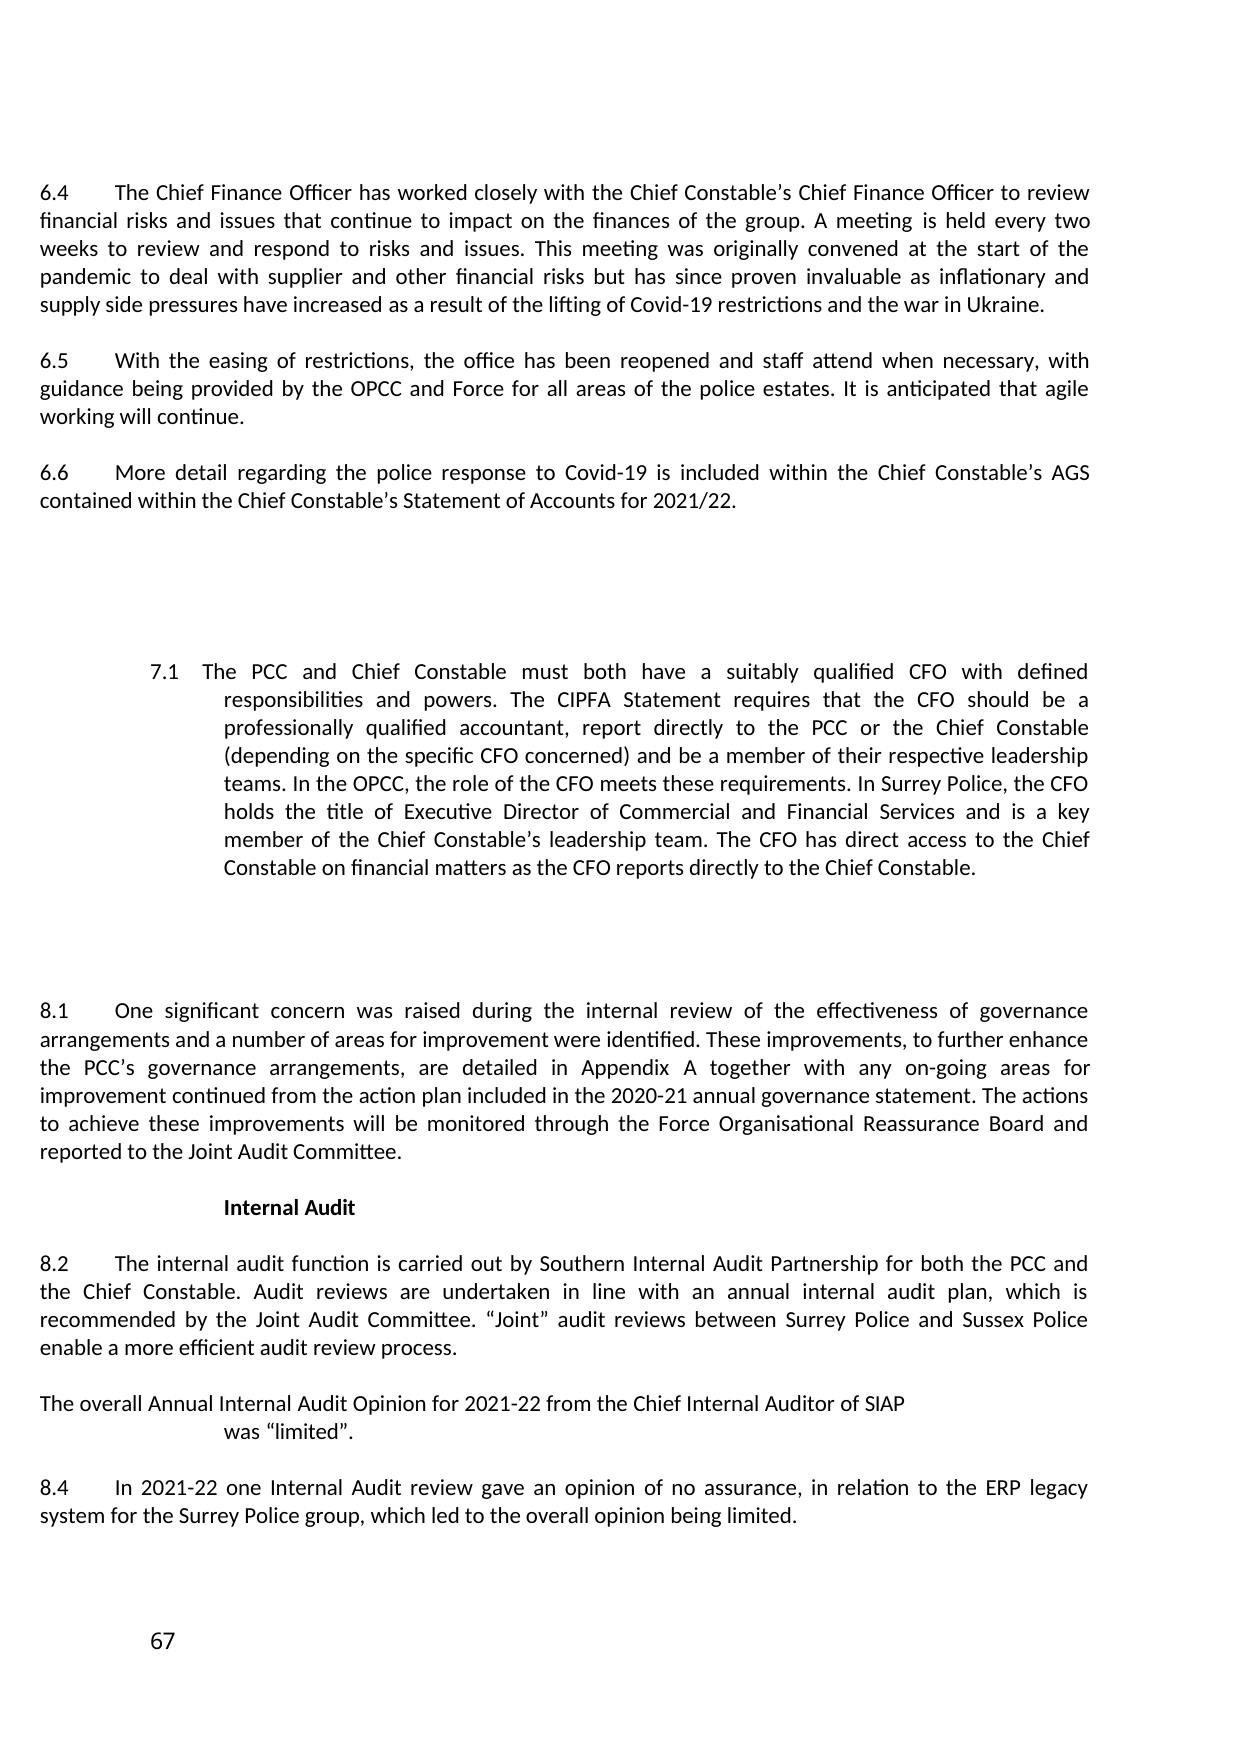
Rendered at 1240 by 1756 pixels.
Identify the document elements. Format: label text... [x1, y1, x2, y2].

list In 2021-22 one Internal Audit review gave an opinion of no assurance, in relation to the ERP legacy system for the Surrey Police group, which led to the overall opinion being limited. [39, 1473, 1090, 1529]
list More detail regarding the police response to Covid-19 is included within the Chief Constable’s AGS contained within the Chief Constable’s Statement of Accounts for 2021/22. [39, 458, 1090, 514]
text 7.1 The PCC and Chief Constable must both have a suitably qualified CFO with defined responsibilities and powers. The CIPFA Statement requires that the CFO should be a professionally qualified accountant, report directly to the PCC or the Chief Constable (depending on the specific CFO concerned) and be a member of their respective leadership teams. In the OPCC, the role of the CFO meets these requirements. In Surrey Police, the CFO holds the title of Executive Director of Commercial and Financial Services and is a key member of the Chief Constable’s leadership team. The CFO has direct access to the Chief Constable on financial matters as the CFO reports directly to the Chief Constable. [150, 657, 1090, 881]
text 8 Governance Issues [150, 909, 1093, 938]
list One significant concern was raised during the internal review of the effectiveness of governance arrangements and a number of areas for improvement were identified. These improvements, to further enhance the PCC’s governance arrangements, are detailed in Appendix A together with any on-going areas for improvement continued from the action plan included in the 2020-21 annual governance statement. The actions to achieve these improvements will be monitored through the Force Organisational Reassurance Board and reported to the Joint Audit Committee. [39, 997, 1090, 1165]
list The Chief Finance Officer has worked closely with the Chief Constable’s Chief Finance Officer to review financial risks and issues that continue to impact on the finances of the group. A meeting is held every two weeks to review and respond to risks and issues. This meeting was originally convened at the start of the pandemic to deal with supplier and other financial risks but has since proven invaluable as inflationary and supply side pressures have increased as a result of the lifting of Covid-19 restrictions and the war in Ukraine. [39, 178, 1090, 318]
list The internal audit function is carried out by Southern Internal Audit Partnership for both the PCC and the Chief Constable. Audit reviews are undertaken in line with an annual internal audit plan, which is recommended by the Joint Audit Committee. “Joint” audit reviews between Surrey Police and Sussex Police enable a more efficient audit review process. [39, 1249, 1090, 1361]
list With the easing of restrictions, the office has been reopened and staff attend when necessary, with guidance being provided by the OPCC and Force for all areas of the police estates. It is anticipated that agile working will continue. [39, 346, 1091, 430]
text 7 Compliance with CIPFA’s Statement on the Role of the Chief Financial Officer (CFO) [150, 570, 1093, 598]
text was “limited”. [224, 1417, 1200, 1445]
subtitle Internal Audit [224, 1193, 1200, 1221]
list The overall Annual Internal Audit Opinion for 2021-22 from the Chief Internal Auditor of SIAP [0, 1389, 1200, 1417]
